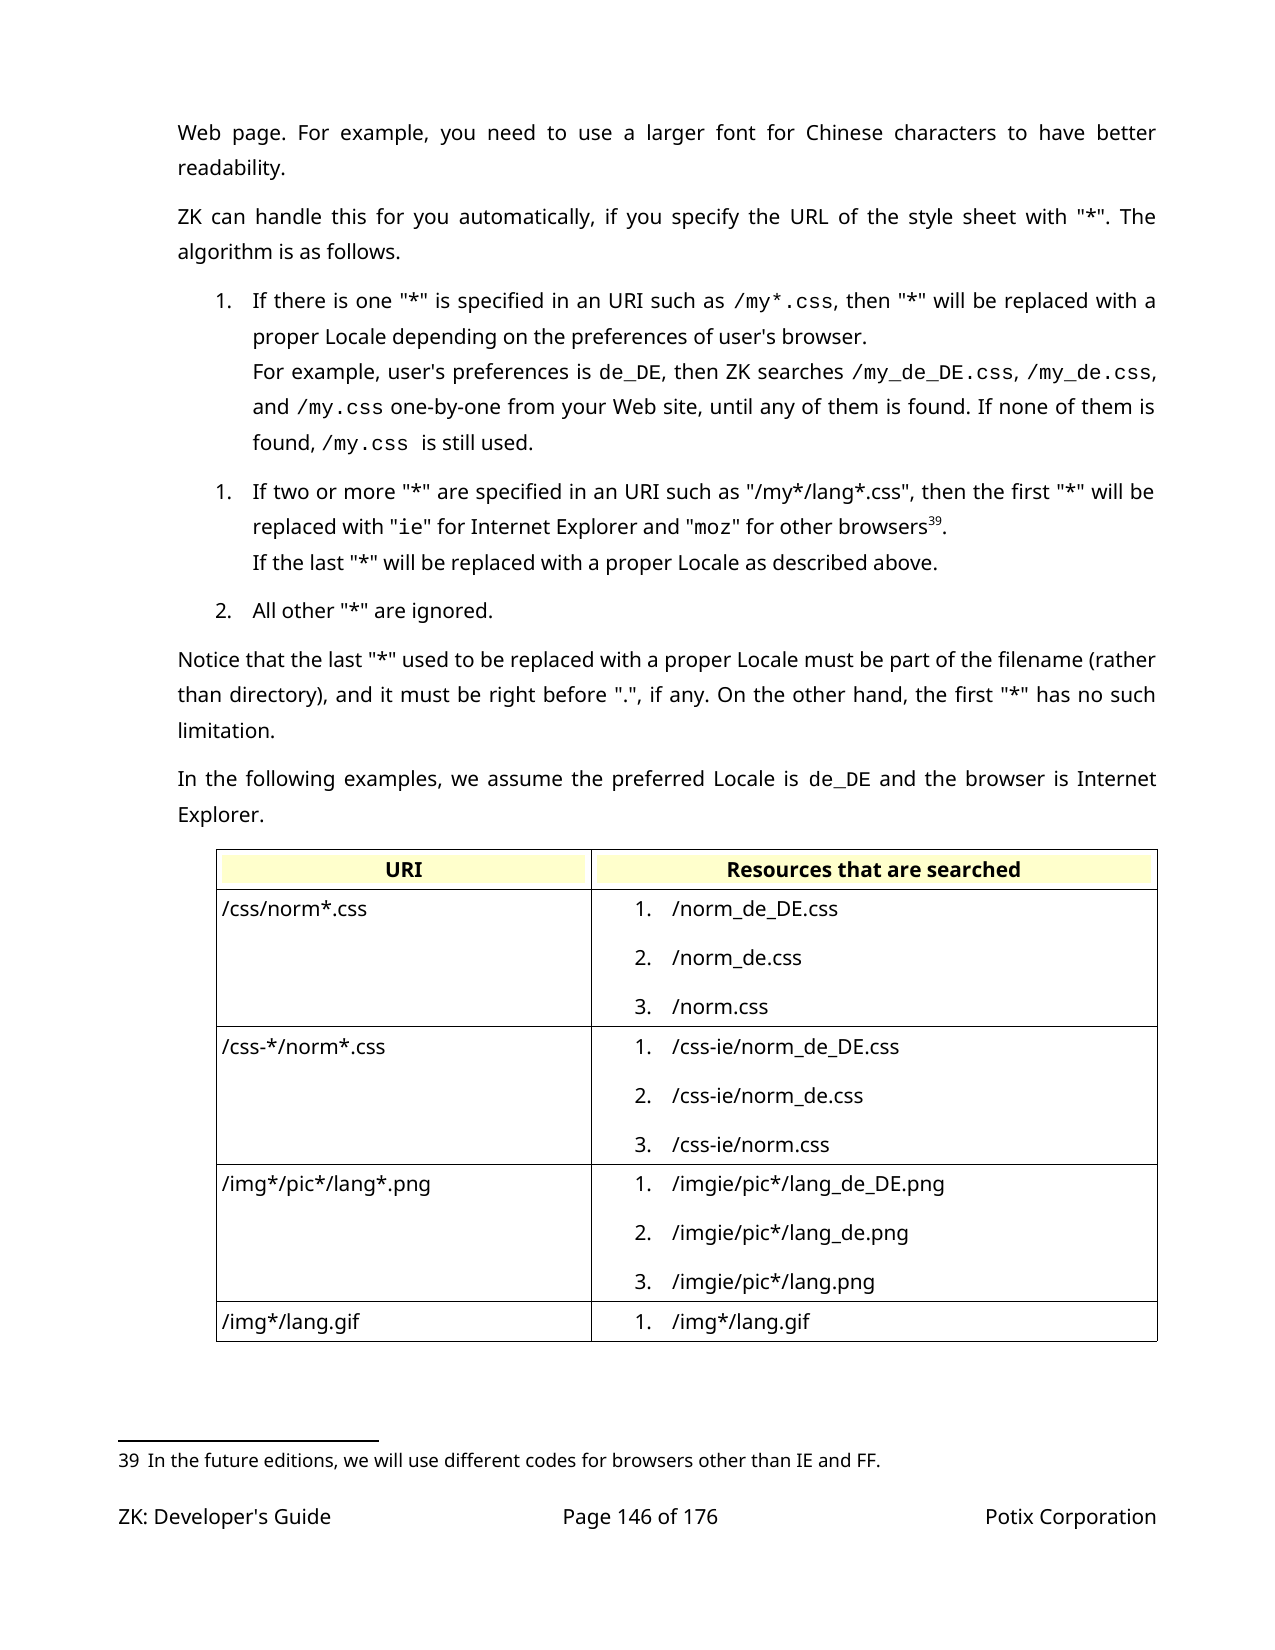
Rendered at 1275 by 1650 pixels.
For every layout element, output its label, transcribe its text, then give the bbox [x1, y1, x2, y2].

list If there is one "*" is specified in an URI such as /my*.css, then "*" will be replaced with a proper Locale depending on the preferences of user's browser. For example, user's preferences is de_DE, then ZK searches /my_de_DE.css, /my_de.css, and /my.css one-by-one from your Web site, until any of them is found. If none of them is found, /my.css is still used. [215, 286, 1157, 457]
text Web page. For example, you need to use a larger font for Chinese characters to have better readability. [177, 118, 1157, 182]
text Notice that the last "*" used to be replaced with a proper Locale must be part of the filename (rather than directory), and it must be right before ".", if any. On the other hand, the first "*" has no such limitation. [177, 645, 1157, 744]
table_header Resources that are searched [592, 850, 1157, 889]
table_cell /imgie/pic*/lang_de_DE.png /imgie/pic*/lang_de.png /imgie/pic*/lang.png [592, 1165, 1157, 1301]
text ZK can handle this for you automatically, if you specify the URL of the style sheet with "*". The algorithm is as follows. [177, 202, 1157, 266]
table_cell /img*/pic*/lang*.png [217, 1165, 591, 1301]
table_header URI [217, 850, 591, 889]
table_cell /css-ie/norm_de_DE.css /css-ie/norm_de.css /css-ie/norm.css [592, 1027, 1157, 1164]
list All other "*" are ignored. [215, 596, 1157, 625]
list If two or more "*" are specified in an URI such as "/my*/lang*.css", then the first "*" will be replaced with "ie" for Internet Explorer and "moz" for other browsers. If the last "*" will be replaced with a proper Locale as described above. [215, 477, 1157, 576]
text In the following examples, we assume the preferred Locale is de_DE and the browser is Internet Explorer. [177, 764, 1157, 828]
table_cell /css-*/norm*.css [217, 1027, 591, 1164]
table_cell /css/norm*.css [217, 890, 591, 1026]
table_cell /img*/lang.gif [217, 1302, 591, 1341]
table_cell /img*/lang.gif [592, 1302, 1157, 1341]
table_cell /norm_de_DE.css /norm_de.css /norm.css [592, 890, 1157, 1026]
list In the future editions, we will use different codes for browsers other than IE and FF. [118, 1447, 1157, 1473]
